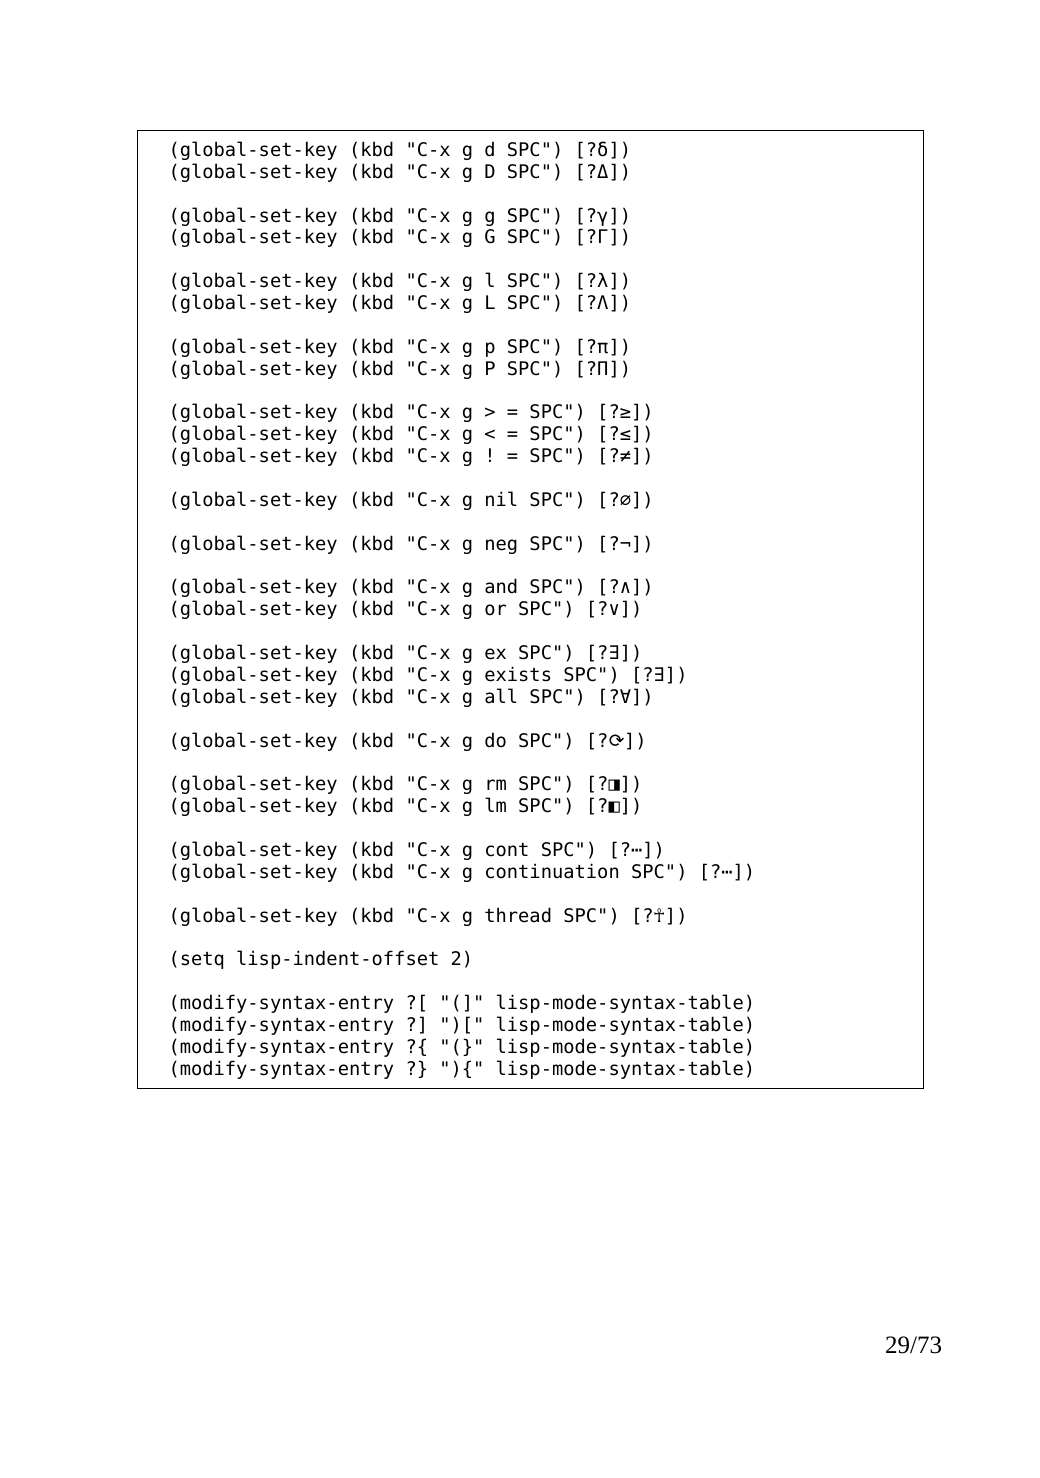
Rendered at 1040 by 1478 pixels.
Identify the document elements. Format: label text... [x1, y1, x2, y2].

text (global-set-key (kbd "C-x g l SPC") [?λ]) [146, 270, 914, 292]
text (global-set-key (kbd "C-x g continuation SPC") [?⋯]) [146, 861, 914, 883]
text (modify-syntax-entry ?[ "(]" lisp-mode-syntax-table) [146, 992, 914, 1014]
text (global-set-key (kbd "C-x g or SPC") [?∨]) [146, 598, 914, 620]
text (global-set-key (kbd "C-x g thread SPC") [?☥]) [146, 904, 914, 926]
text (global-set-key (kbd "C-x g and SPC") [?∧]) [146, 576, 914, 598]
text (global-set-key (kbd "C-x g lm SPC") [?◧]) [146, 795, 914, 817]
text (global-set-key (kbd "C-x g G SPC") [?Γ]) [146, 226, 914, 248]
text (modify-syntax-entry ?{ "(}" lisp-mode-syntax-table) [146, 1036, 914, 1058]
text (modify-syntax-entry ?} "){" lisp-mode-syntax-table) [146, 1058, 914, 1079]
text (global-set-key (kbd "C-x g ex SPC") [?∃]) [146, 642, 914, 664]
text (global-set-key (kbd "C-x g do SPC") [?⟳]) [146, 729, 914, 751]
text (global-set-key (kbd "C-x g nil SPC") [?∅]) [146, 489, 914, 511]
text (global-set-key (kbd "C-x g all SPC") [?∀]) [146, 686, 914, 708]
text (global-set-key (kbd "C-x g P SPC") [?Π]) [146, 358, 914, 379]
text (global-set-key (kbd "C-x g ! = SPC") [?≠]) [146, 445, 914, 467]
text (global-set-key (kbd "C-x g cont SPC") [?⋯]) [146, 839, 914, 861]
text (global-set-key (kbd "C-x g < = SPC") [?≤]) [146, 423, 914, 445]
text (global-set-key (kbd "C-x g d SPC") [?δ]) [146, 139, 914, 161]
text (global-set-key (kbd "C-x g rm SPC") [?◨]) [146, 773, 914, 795]
text (global-set-key (kbd "C-x g neg SPC") [?¬]) [146, 533, 914, 554]
text (setq lisp-indent-offset 2) [146, 948, 914, 970]
text (global-set-key (kbd "C-x g g SPC") [?γ]) [146, 204, 914, 226]
text (modify-syntax-entry ?] ")[" lisp-mode-syntax-table) [146, 1014, 914, 1036]
text (global-set-key (kbd "C-x g exists SPC") [?∃]) [146, 664, 914, 686]
text (global-set-key (kbd "C-x g L SPC") [?Λ]) [146, 292, 914, 314]
text (global-set-key (kbd "C-x g D SPC") [?Δ]) [146, 161, 914, 183]
text (global-set-key (kbd "C-x g p SPC") [?π]) [146, 336, 914, 358]
text (global-set-key (kbd "C-x g > = SPC") [?≥]) [146, 401, 914, 423]
